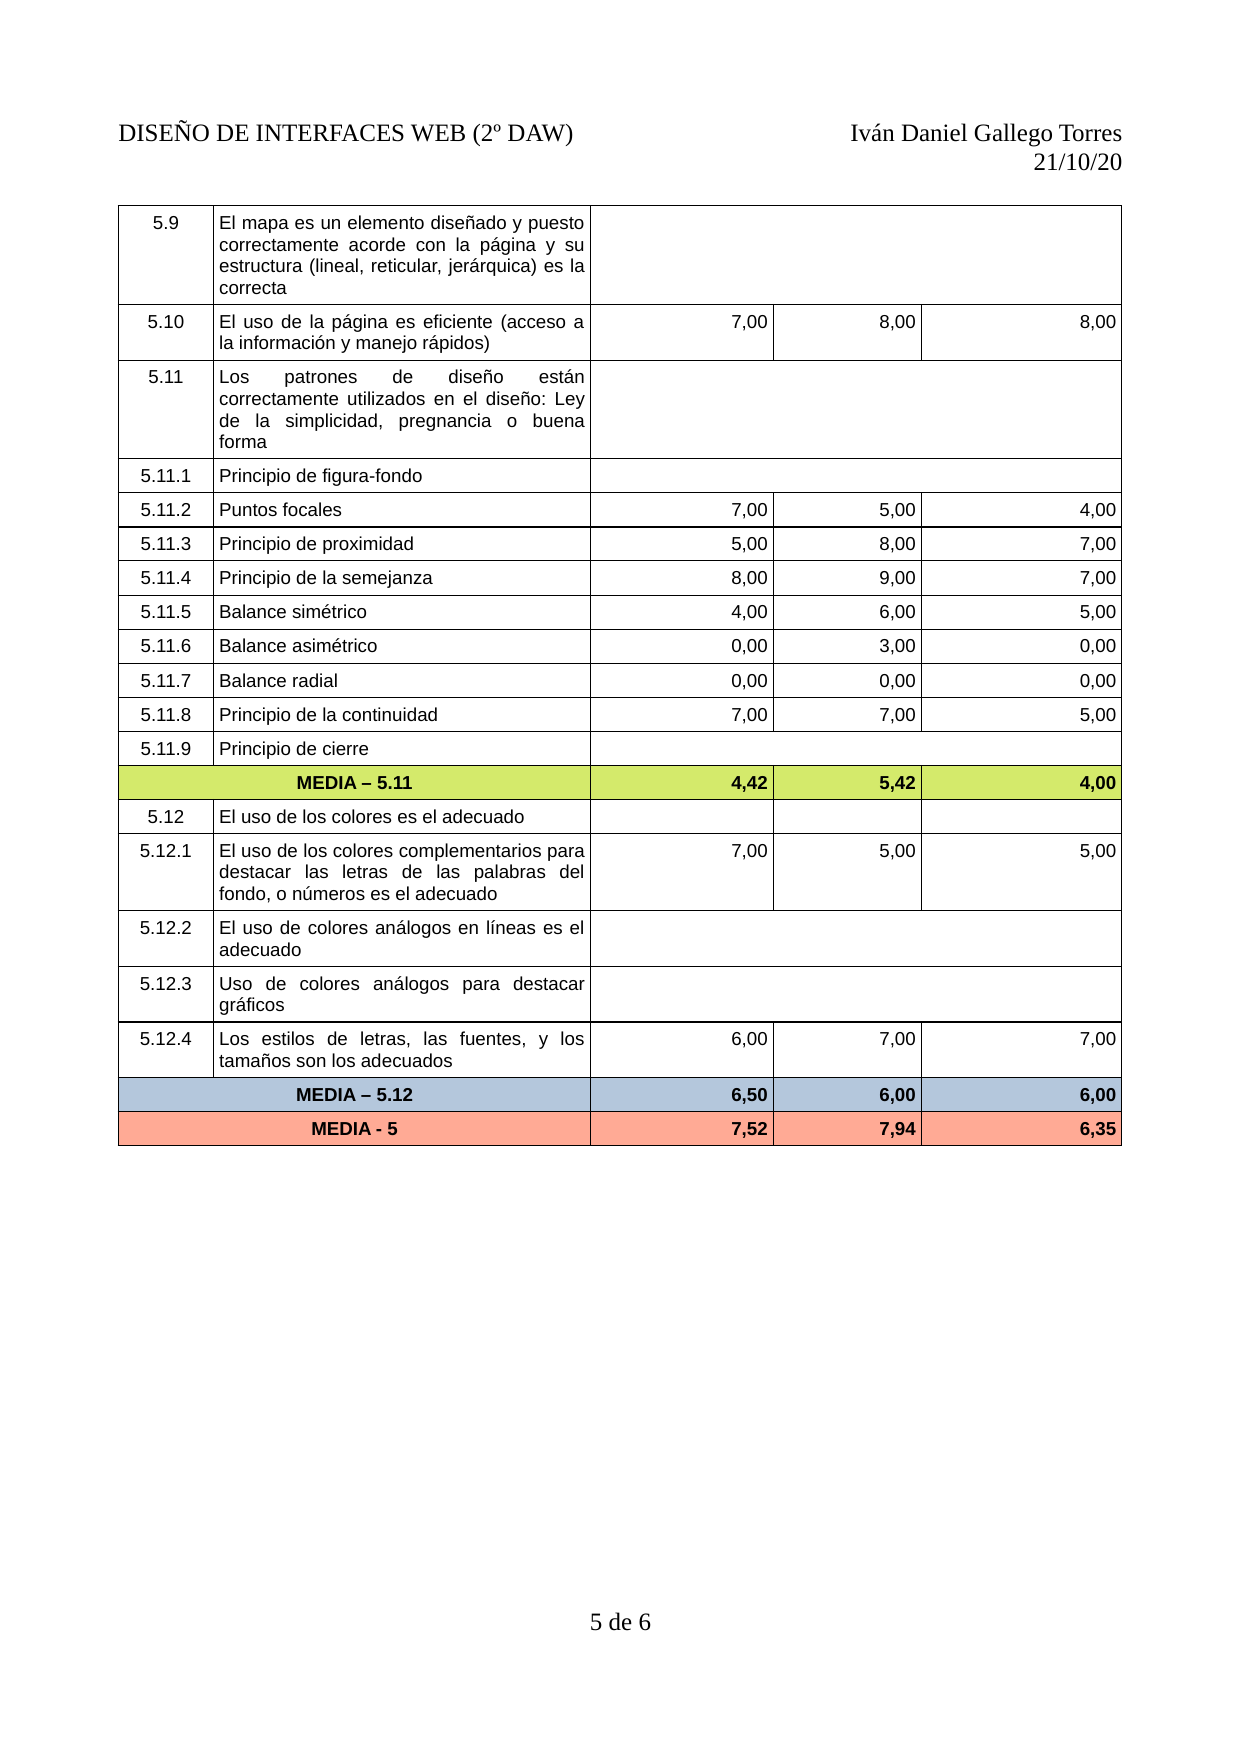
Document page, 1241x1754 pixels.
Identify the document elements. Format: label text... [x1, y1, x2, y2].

table_cell 0,00 [922, 630, 1121, 663]
table_cell 5,00 [774, 493, 921, 526]
table_cell 7,52 [591, 1112, 773, 1145]
table_cell Los estilos de letras, las fuentes, y los tamaños son los adecuados [214, 1023, 590, 1077]
table_cell 7,00 [922, 1023, 1121, 1077]
table_cell 5.11.2 [119, 493, 213, 526]
table_cell 5.11.1 [119, 459, 213, 492]
table_cell Principio de proximidad [214, 528, 590, 560]
table_cell 7,00 [774, 698, 921, 731]
table_cell 4,42 [591, 766, 773, 799]
table_cell 5,42 [774, 766, 921, 799]
table_cell Principio de cierre [214, 732, 590, 765]
table_cell 5.11.9 [119, 732, 213, 765]
table_cell 5.11.3 [119, 528, 213, 560]
table_cell 7,00 [922, 528, 1121, 560]
table_cell Balance simétrico [214, 596, 590, 628]
table_cell 5.11.6 [119, 630, 213, 663]
table_cell El uso de colores análogos en líneas es el adecuado [214, 911, 590, 966]
table_cell [591, 206, 1121, 304]
table_cell 0,00 [774, 664, 921, 697]
table_cell 3,00 [774, 630, 921, 663]
table_cell El mapa es un elemento diseñado y puesto correctamente acorde con la página y su estructura (lineal, reticular, jerárquica) es la correcta [214, 206, 590, 304]
table_cell 5.12.1 [119, 834, 213, 910]
table_cell 0,00 [591, 664, 773, 697]
table_cell 5.11.7 [119, 664, 213, 697]
table_cell Balance asimétrico [214, 630, 590, 663]
table_cell [591, 459, 1121, 492]
table_cell MEDIA - 5 [119, 1112, 590, 1145]
table_cell Principio de la semejanza [214, 561, 590, 594]
table_cell 5,00 [922, 698, 1121, 731]
table_cell [591, 911, 1121, 966]
table_cell Balance radial [214, 664, 590, 697]
table_cell 0,00 [591, 630, 773, 663]
table_cell 5.10 [119, 305, 213, 359]
table_cell 5,00 [922, 834, 1121, 910]
table_cell [591, 732, 1121, 765]
table_cell 8,00 [774, 305, 921, 359]
table_cell 7,00 [591, 834, 773, 910]
table_cell [774, 800, 921, 833]
table_cell 8,00 [591, 561, 773, 594]
table_cell 5.9 [119, 206, 213, 304]
table_cell 7,00 [922, 561, 1121, 594]
table_cell [591, 361, 1121, 458]
table_cell [591, 967, 1121, 1021]
table_cell 4,00 [922, 766, 1121, 799]
table_cell 5.11 [119, 361, 213, 458]
table_cell 8,00 [922, 305, 1121, 359]
table_cell 5.11.4 [119, 561, 213, 594]
table_cell 8,00 [774, 528, 921, 560]
table_cell 4,00 [591, 596, 773, 628]
table_cell 5.12 [119, 800, 213, 833]
table_cell MEDIA – 5.12 [119, 1078, 590, 1111]
table_cell 7,00 [774, 1023, 921, 1077]
table_cell 7,00 [591, 698, 773, 731]
table_cell 7,00 [591, 305, 773, 359]
table_cell 5.12.2 [119, 911, 213, 966]
table_cell [591, 800, 773, 833]
table_cell 6,00 [591, 1023, 773, 1077]
table_cell 5.12.3 [119, 967, 213, 1021]
table_cell Principio de la continuidad [214, 698, 590, 731]
table_cell 5,00 [774, 834, 921, 910]
table_cell 7,94 [774, 1112, 921, 1145]
table_cell 5.12.4 [119, 1023, 213, 1077]
table_cell 4,00 [922, 493, 1121, 526]
table_cell 7,00 [591, 493, 773, 526]
table_cell 5.11.5 [119, 596, 213, 628]
table_cell 6,35 [922, 1112, 1121, 1145]
table_cell Principio de figura-fondo [214, 459, 590, 492]
table_cell MEDIA – 5.11 [119, 766, 590, 799]
table_cell 0,00 [922, 664, 1121, 697]
table_cell 6,00 [774, 1078, 921, 1111]
table_cell Los patrones de diseño están correctamente utilizados en el diseño: Ley de la simplicidad, pregnancia o buena forma [214, 361, 590, 458]
table_cell Puntos focales [214, 493, 590, 526]
table_cell 9,00 [774, 561, 921, 594]
table_cell El uso de la página es eficiente (acceso a la información y manejo rápidos) [214, 305, 590, 359]
table_cell 6,50 [591, 1078, 773, 1111]
table_cell El uso de los colores complementarios para destacar las letras de las palabras del fondo, o números es el adecuado [214, 834, 590, 910]
table_cell 5,00 [922, 596, 1121, 628]
table_cell 5.11.8 [119, 698, 213, 731]
table_cell El uso de los colores es el adecuado [214, 800, 590, 833]
table_cell 6,00 [774, 596, 921, 628]
table_cell 5,00 [591, 528, 773, 560]
table_cell Uso de colores análogos para destacar gráficos [214, 967, 590, 1021]
table_cell [922, 800, 1121, 833]
table_cell 6,00 [922, 1078, 1121, 1111]
